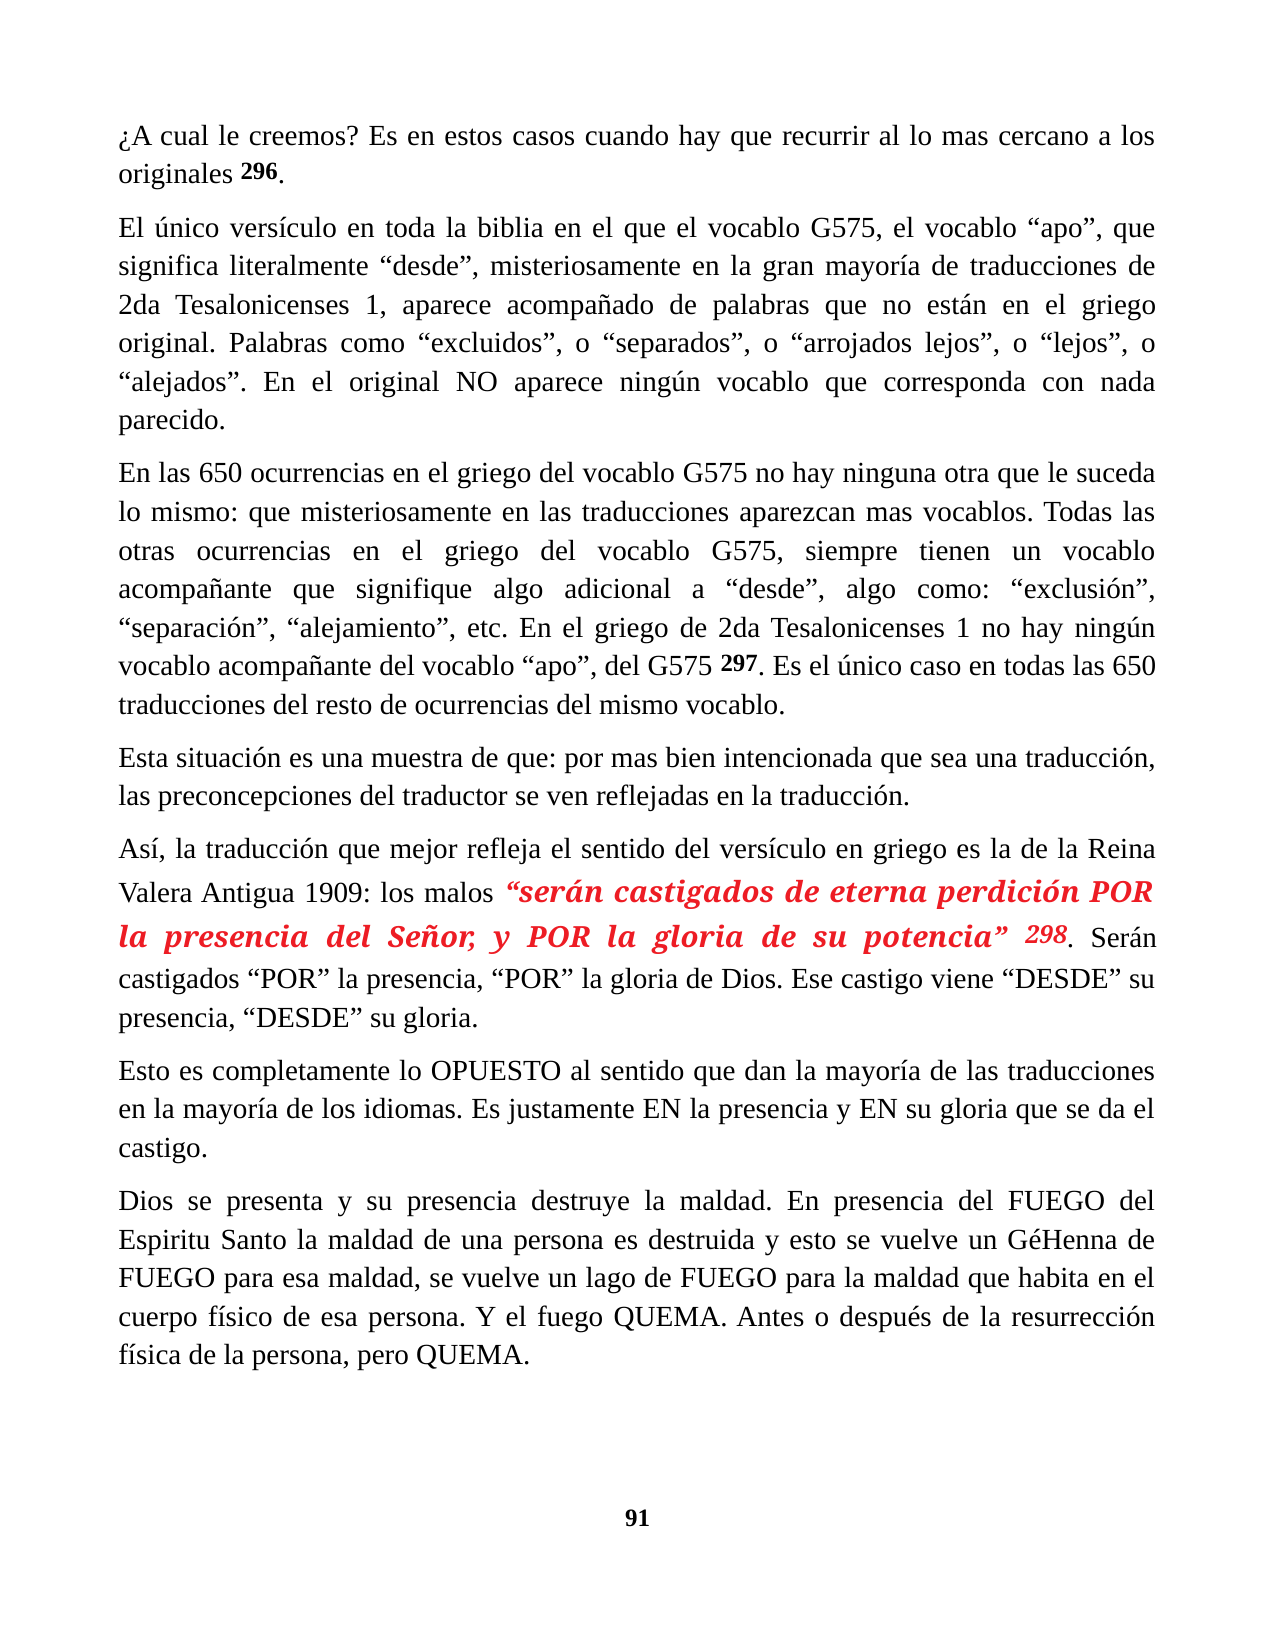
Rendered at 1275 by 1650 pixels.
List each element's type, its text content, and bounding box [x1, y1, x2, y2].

text En las 650 ocurrencias en el griego del vocablo G575 no hay ninguna otra que le suceda lo mismo: que misteriosamente en las traducciones aparezcan mas vocablos. Todas las otras ocurrencias en el griego del vocablo G575, siempre tienen un vocablo acompañante que signifique algo adicional a “desde”, algo como: “exclusión”, “separación”, “alejamiento”, etc. En el griego de 2da Tesalonicenses 1 no hay ningún vocablo acompañante del vocablo “apo”, del G575 . Es el único caso en todas las 650 traducciones del resto de ocurrencias del mismo vocablo. [118, 456, 1157, 720]
text El único versículo en toda la biblia en el que el vocablo G575, el vocablo “apo”, que significa literalmente “desde”, misteriosamente en la gran mayoría de traducciones de 2da Tesalonicenses 1, aparece acompañado de palabras que no están en el griego original. Palabras como “excluidos”, o “separados”, o “arrojados lejos”, o “lejos”, o “alejados”. En el original NO aparece ningún vocablo que corresponda con nada parecido. [118, 210, 1157, 436]
text Esta situación es una muestra de que: por mas bien intencionada que sea una traducción, las preconcepciones del traductor se ven reflejadas en la traducción. [118, 740, 1157, 812]
text Dios se presenta y su presencia destruye la maldad. En presencia del FUEGO del Espiritu Santo la maldad de una persona es destruida y esto se vuelve un GéHenna de FUEGO para esa maldad, se vuelve un lago de FUEGO para la maldad que habita en el cuerpo físico de esa persona. Y el fuego QUEMA. Antes o después de la resurrección física de la persona, pero QUEMA. [118, 1183, 1157, 1371]
text Esto es completamente lo OPUESTO al sentido que dan la mayoría de las traducciones en la mayoría de los idiomas. Es justamente EN la presencia y EN su gloria que se da el castigo. [118, 1053, 1157, 1164]
text Así, la traducción que mejor refleja el sentido del versículo en griego es la de la Reina Valera Antigua 1909: los malos “serán castigados de eterna perdición POR la presencia del Señor, y POR la gloria de su potencia” . Serán castigados “POR” la presencia, “POR” la gloria de Dios. Ese castigo viene “DESDE” su presencia, “DESDE” su gloria. [118, 832, 1157, 1033]
text ¿A cual le creemos? Es en estos casos cuando hay que recurrir al lo mas cercano a los originales . [118, 118, 1157, 190]
